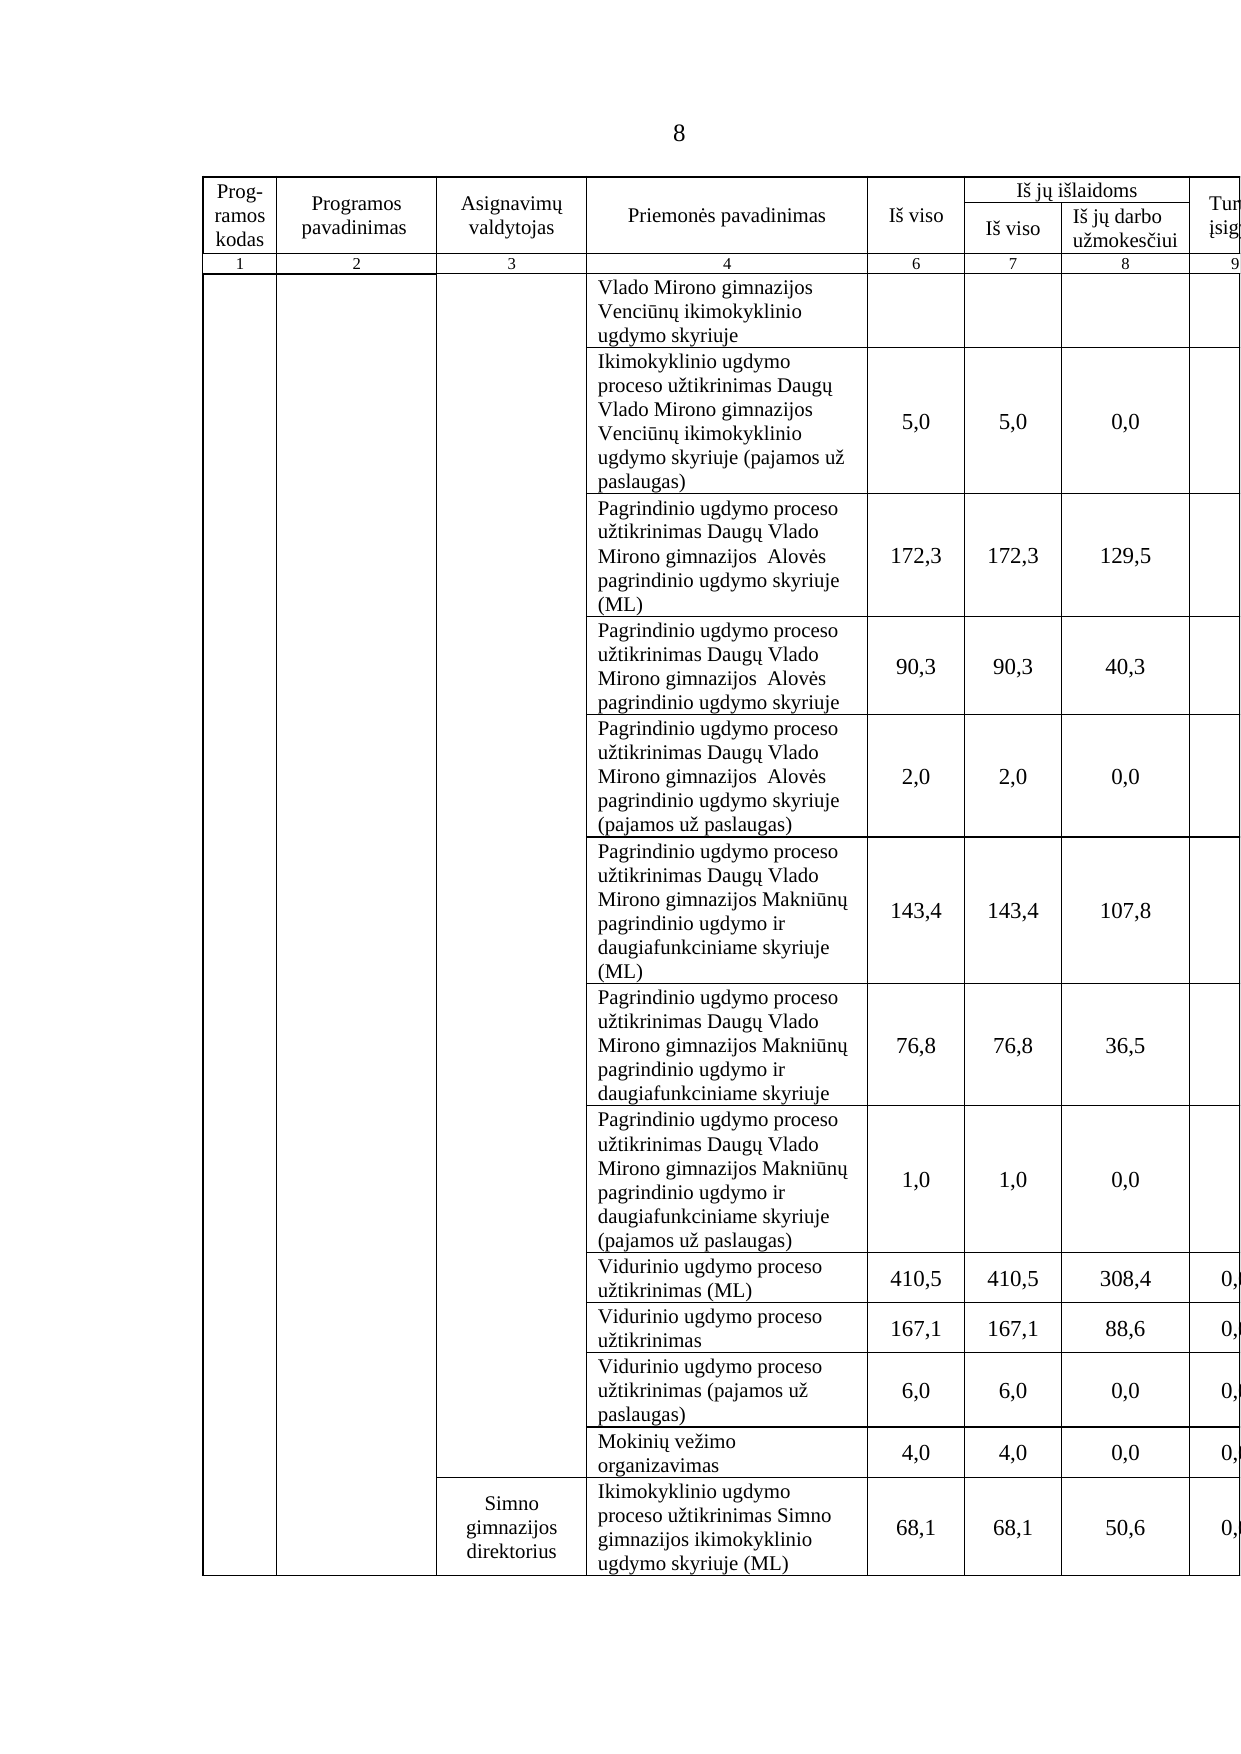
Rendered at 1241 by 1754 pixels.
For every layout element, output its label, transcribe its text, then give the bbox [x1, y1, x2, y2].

table_cell Ikimokyklinio ugdymo proceso užtikrinimas Simno gimnazijos ikimokyklinio ugdymo skyriuje (ML) [587, 1478, 867, 1575]
table_cell 0,0 [1062, 1428, 1189, 1477]
table_cell 4 [587, 254, 867, 273]
table_cell 1,0 [965, 1106, 1061, 1252]
table_cell 7 [965, 254, 1061, 273]
table_cell [1190, 494, 1239, 616]
table_cell 143,4 [965, 838, 1061, 983]
table_cell Ikimokyklinio ugdymo proceso užtikrinimas Daugų Vlado Mirono gimnazijos Venciūnų ikimokyklinio ugdymo skyriuje (pajamos už paslaugas) [587, 348, 867, 493]
table_cell 2,0 [868, 715, 964, 836]
table_cell Vidurinio ugdymo proceso užtikrinimas (ML) [587, 1253, 867, 1302]
table_cell 2,0 [965, 715, 1061, 836]
table_cell 5,0 [965, 348, 1061, 493]
table_cell 88,6 [1062, 1303, 1189, 1352]
table_cell 5,0 [868, 348, 964, 493]
table_cell Iš viso [965, 203, 1061, 252]
table_cell 6 [868, 254, 964, 273]
table_cell 50,6 [1062, 1478, 1189, 1575]
table_cell [1062, 274, 1189, 347]
table_cell 0,0 [1190, 1478, 1239, 1575]
table_cell 3 [437, 254, 586, 273]
table_cell [204, 275, 276, 1575]
table_cell Pagrindinio ugdymo proceso užtikrinimas Daugų Vlado Mirono gimnazijos Alovės pagrindinio ugdymo skyriuje (pajamos už paslaugas) [587, 715, 867, 836]
table_cell Vlado Mirono gimnazijos Venciūnų ikimokyklinio ugdymo skyriuje [587, 274, 867, 347]
table_cell 0,0 [1062, 1353, 1189, 1426]
table_cell 76,8 [965, 984, 1061, 1105]
table_cell 2 [277, 254, 436, 273]
table_cell Vidurinio ugdymo proceso užtikrinimas [587, 1303, 867, 1352]
table_cell 6,0 [965, 1353, 1061, 1426]
table_cell 40,3 [1062, 617, 1189, 714]
table_cell [1190, 617, 1239, 714]
table_cell Vidurinio ugdymo proceso užtikrinimas (pajamos už paslaugas) [587, 1353, 867, 1426]
table_cell 1,0 [868, 1106, 964, 1252]
table_cell 0,0 [1190, 1303, 1239, 1352]
table_cell 0,0 [1190, 1428, 1239, 1477]
table_cell 8 [1062, 254, 1189, 273]
table_cell 410,5 [868, 1253, 964, 1302]
table_header Turtui įsigyti [1190, 178, 1239, 252]
table_cell Pagrindinio ugdymo proceso užtikrinimas Daugų Vlado Mirono gimnazijos Makniūnų pagrindinio ugdymo ir daugiafunkciniame skyriuje (pajamos už paslaugas) [587, 1106, 867, 1252]
table_header Programos pavadinimas [277, 178, 436, 252]
table_cell [1190, 984, 1239, 1105]
table_cell Iš jų darbo užmokesčiui [1062, 203, 1189, 252]
table_cell 0,0 [1062, 1106, 1189, 1252]
table_cell 4,0 [868, 1428, 964, 1477]
table_cell [1190, 838, 1239, 983]
table_cell Pagrindinio ugdymo proceso užtikrinimas Daugų Vlado Mirono gimnazijos Makniūnų pagrindinio ugdymo ir daugiafunkciniame skyriuje [587, 984, 867, 1105]
table_cell [868, 274, 964, 347]
table_cell 0,0 [1190, 1353, 1239, 1426]
table_cell 90,3 [965, 617, 1061, 714]
table_cell 143,4 [868, 838, 964, 983]
table_cell 107,8 [1062, 838, 1189, 983]
table_cell [1190, 715, 1239, 836]
table_cell [1190, 274, 1239, 347]
table_cell 308,4 [1062, 1253, 1189, 1302]
table_cell 167,1 [965, 1303, 1061, 1352]
table_cell 9 [1190, 254, 1240, 273]
table_cell 1 [203, 254, 276, 273]
table_cell 68,1 [965, 1478, 1061, 1575]
table_cell 76,8 [868, 984, 964, 1105]
table_cell 68,1 [868, 1478, 964, 1575]
table_cell Pagrindinio ugdymo proceso užtikrinimas Daugų Vlado Mirono gimnazijos Alovės pagrindinio ugdymo skyriuje [587, 617, 867, 714]
table_cell [437, 274, 586, 1477]
table_cell 0,0 [1062, 348, 1189, 493]
table_cell 36,5 [1062, 984, 1189, 1105]
table_cell 129,5 [1062, 494, 1189, 616]
table_cell 410,5 [965, 1253, 1061, 1302]
table_cell Mokinių vežimo organizavimas [587, 1428, 867, 1477]
table_cell 90,3 [868, 617, 964, 714]
table_cell 167,1 [868, 1303, 964, 1352]
table_cell 0,0 [1190, 1253, 1239, 1302]
table_cell 6,0 [868, 1353, 964, 1426]
table_cell Pagrindinio ugdymo proceso užtikrinimas Daugų Vlado Mirono gimnazijos Makniūnų pagrindinio ugdymo ir daugiafunkciniame skyriuje (ML) [587, 838, 867, 983]
table_cell [1190, 1106, 1239, 1252]
table_header Iš viso [868, 178, 964, 252]
table_header Priemonės pavadinimas [587, 178, 867, 252]
table_cell 172,3 [965, 494, 1061, 616]
table_header Prog-ramos kodas [204, 178, 276, 252]
table_header Asignavimų valdytojas [437, 178, 586, 252]
table_cell Simno gimnazijos direktorius [437, 1478, 586, 1575]
table_cell 0,0 [1062, 715, 1189, 836]
table_cell Pagrindinio ugdymo proceso užtikrinimas Daugų Vlado Mirono gimnazijos Alovės pagrindinio ugdymo skyriuje (ML) [587, 494, 867, 616]
table_header Iš jų išlaidoms [965, 178, 1189, 202]
table_cell [277, 275, 436, 1575]
table_cell 172,3 [868, 494, 964, 616]
table_cell [965, 274, 1061, 347]
table_cell 4,0 [965, 1428, 1061, 1477]
table_cell [1190, 348, 1239, 493]
